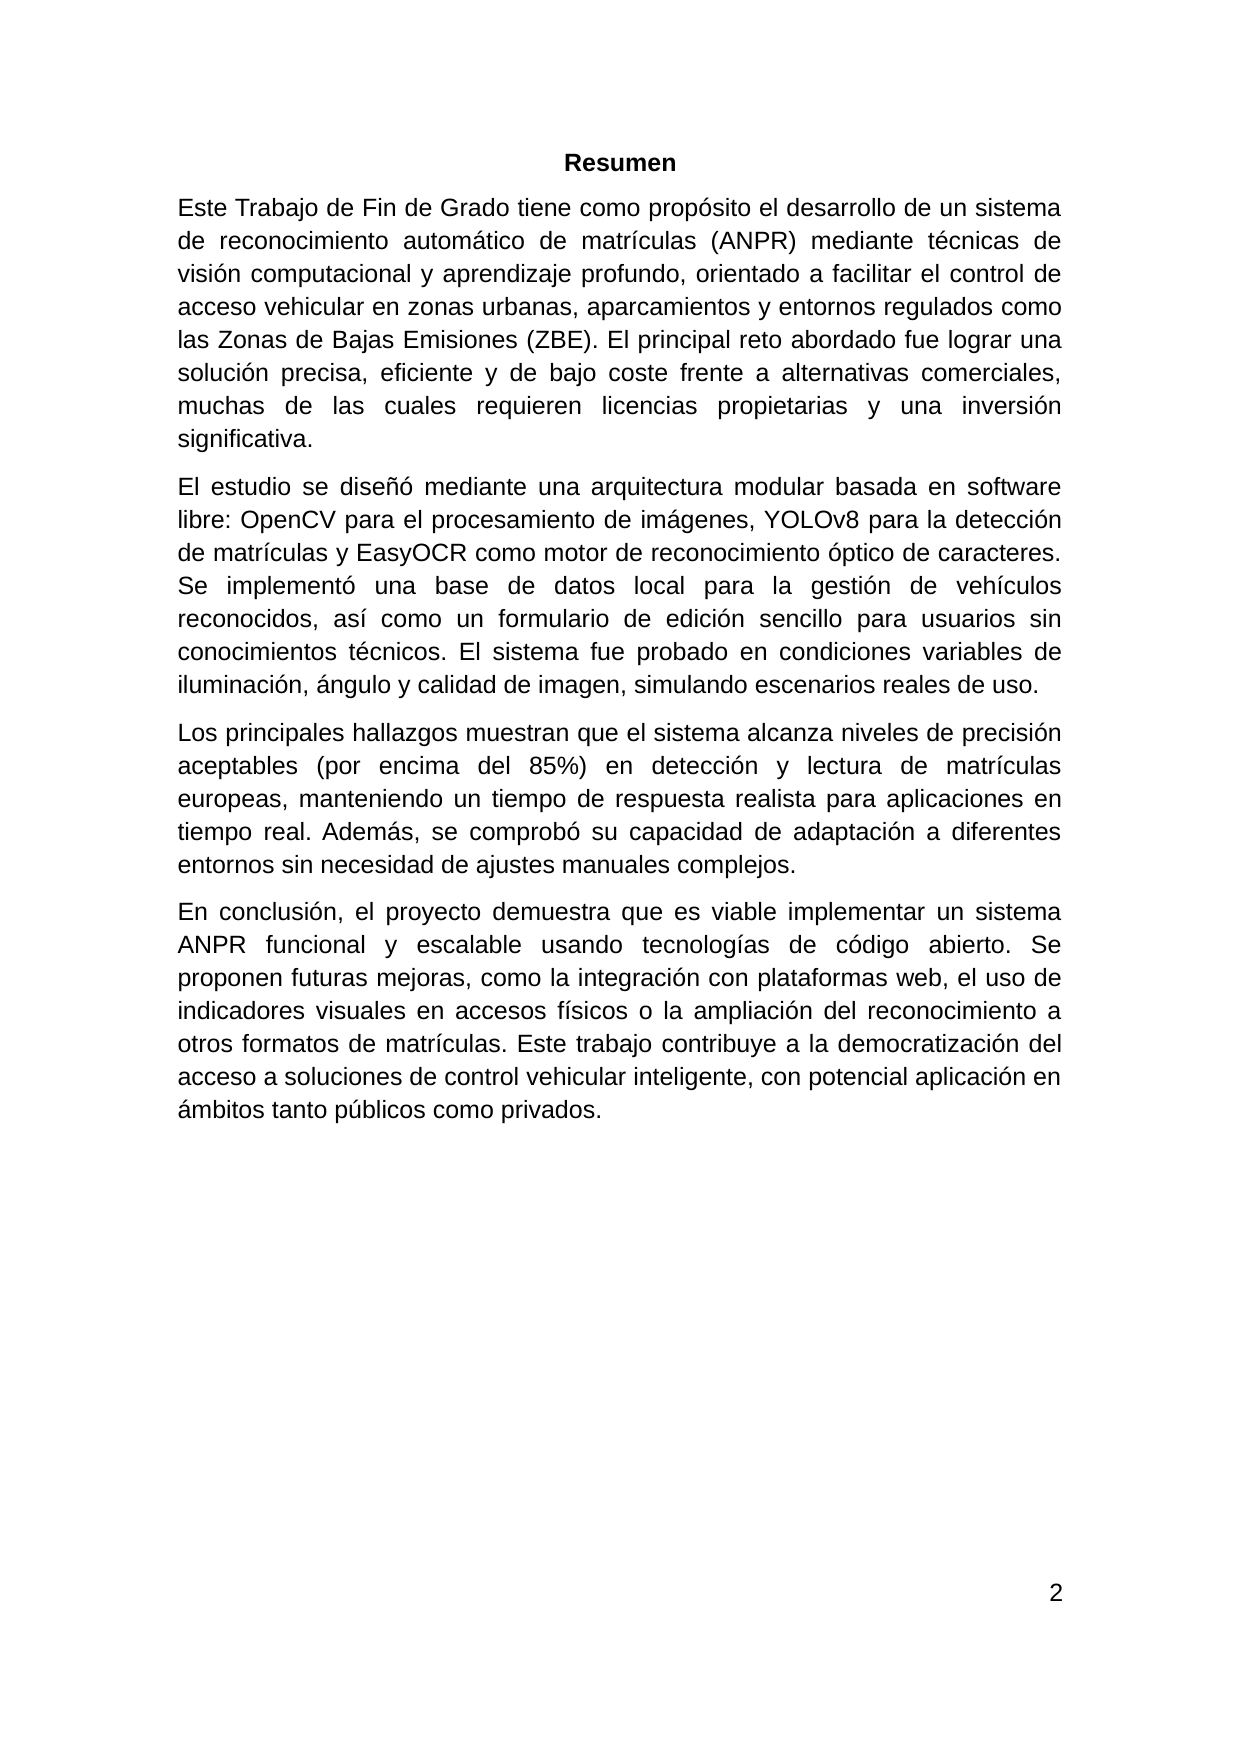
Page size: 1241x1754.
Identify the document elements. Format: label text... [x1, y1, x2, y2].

subtitle Resumen [177, 148, 1063, 176]
text En conclusión, el proyecto demuestra que es viable implementar un sistema ANPR funcional y escalable usando tecnologías de código abierto. Se proponen futuras mejoras, como la integración con plataformas web, el uso de indicadores visuales en accesos físicos o la ampliación del reconocimiento a otros formatos de matrículas. Este trabajo contribuye a la democratización del acceso a soluciones de control vehicular inteligente, con potencial aplicación en ámbitos tanto públicos como privados. [177, 897, 1063, 1124]
text Este Trabajo de Fin de Grado tiene como propósito el desarrollo de un sistema de reconocimiento automático de matrículas (ANPR) mediante técnicas de visión computacional y aprendizaje profundo, orientado a facilitar el control de acceso vehicular en zonas urbanas, aparcamientos y entornos regulados como las Zonas de Bajas Emisiones (ZBE). El principal reto abordado fue lograr una solución precisa, eficiente y de bajo coste frente a alternativas comerciales, muchas de las cuales requieren licencias propietarias y una inversión significativa. [177, 193, 1063, 453]
text Los principales hallazgos muestran que el sistema alcanza niveles de precisión aceptables (por encima del 85%) en detección y lectura de matrículas europeas, manteniendo un tiempo de respuesta realista para aplicaciones en tiempo real. Además, se comprobó su capacidad de adaptación a diferentes entornos sin necesidad de ajustes manuales complejos. [177, 718, 1063, 878]
text El estudio se diseñó mediante una arquitectura modular basada en software libre: OpenCV para el procesamiento de imágenes, YOLOv8 para la detección de matrículas y EasyOCR como motor de reconocimiento óptico de caracteres. Se implementó una base de datos local para la gestión de vehículos reconocidos, así como un formulario de edición sencillo para usuarios sin conocimientos técnicos. El sistema fue probado en condiciones variables de iluminación, ángulo y calidad de imagen, simulando escenarios reales de uso. [177, 472, 1063, 699]
